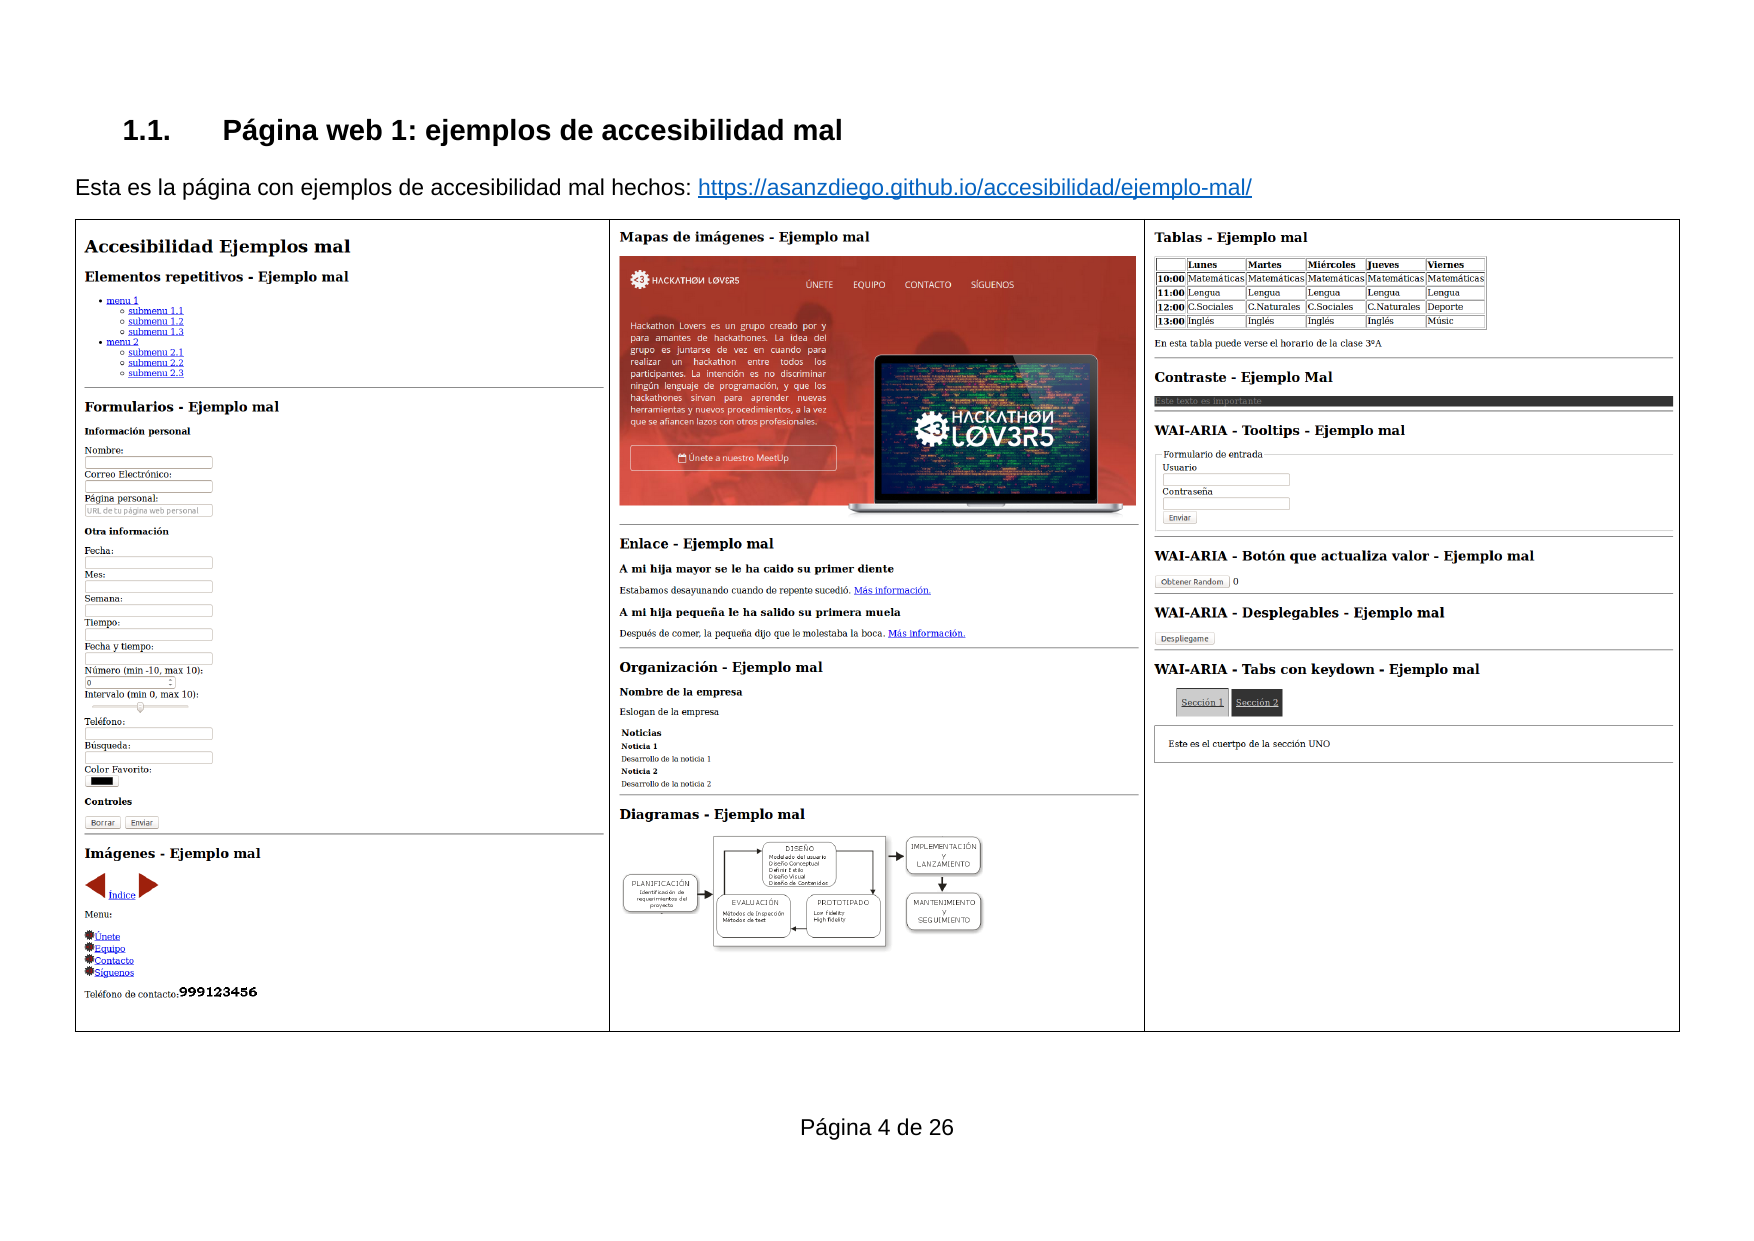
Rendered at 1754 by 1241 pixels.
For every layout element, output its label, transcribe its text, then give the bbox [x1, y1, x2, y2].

picture [1150, 224, 1674, 767]
picture [80, 224, 604, 1006]
subtitle Página web 1: ejemplos de accesibilidad mal [122, 112, 1679, 146]
picture [615, 224, 1139, 956]
table_header [610, 220, 1144, 1031]
text Esta es la página con ejemplos de accesibilidad mal hechos: https://asanzdiego.github.io/accesibilidad/ejemplo-mal/ [75, 174, 1679, 200]
table_header [1145, 220, 1679, 1031]
table_header [76, 220, 609, 1031]
